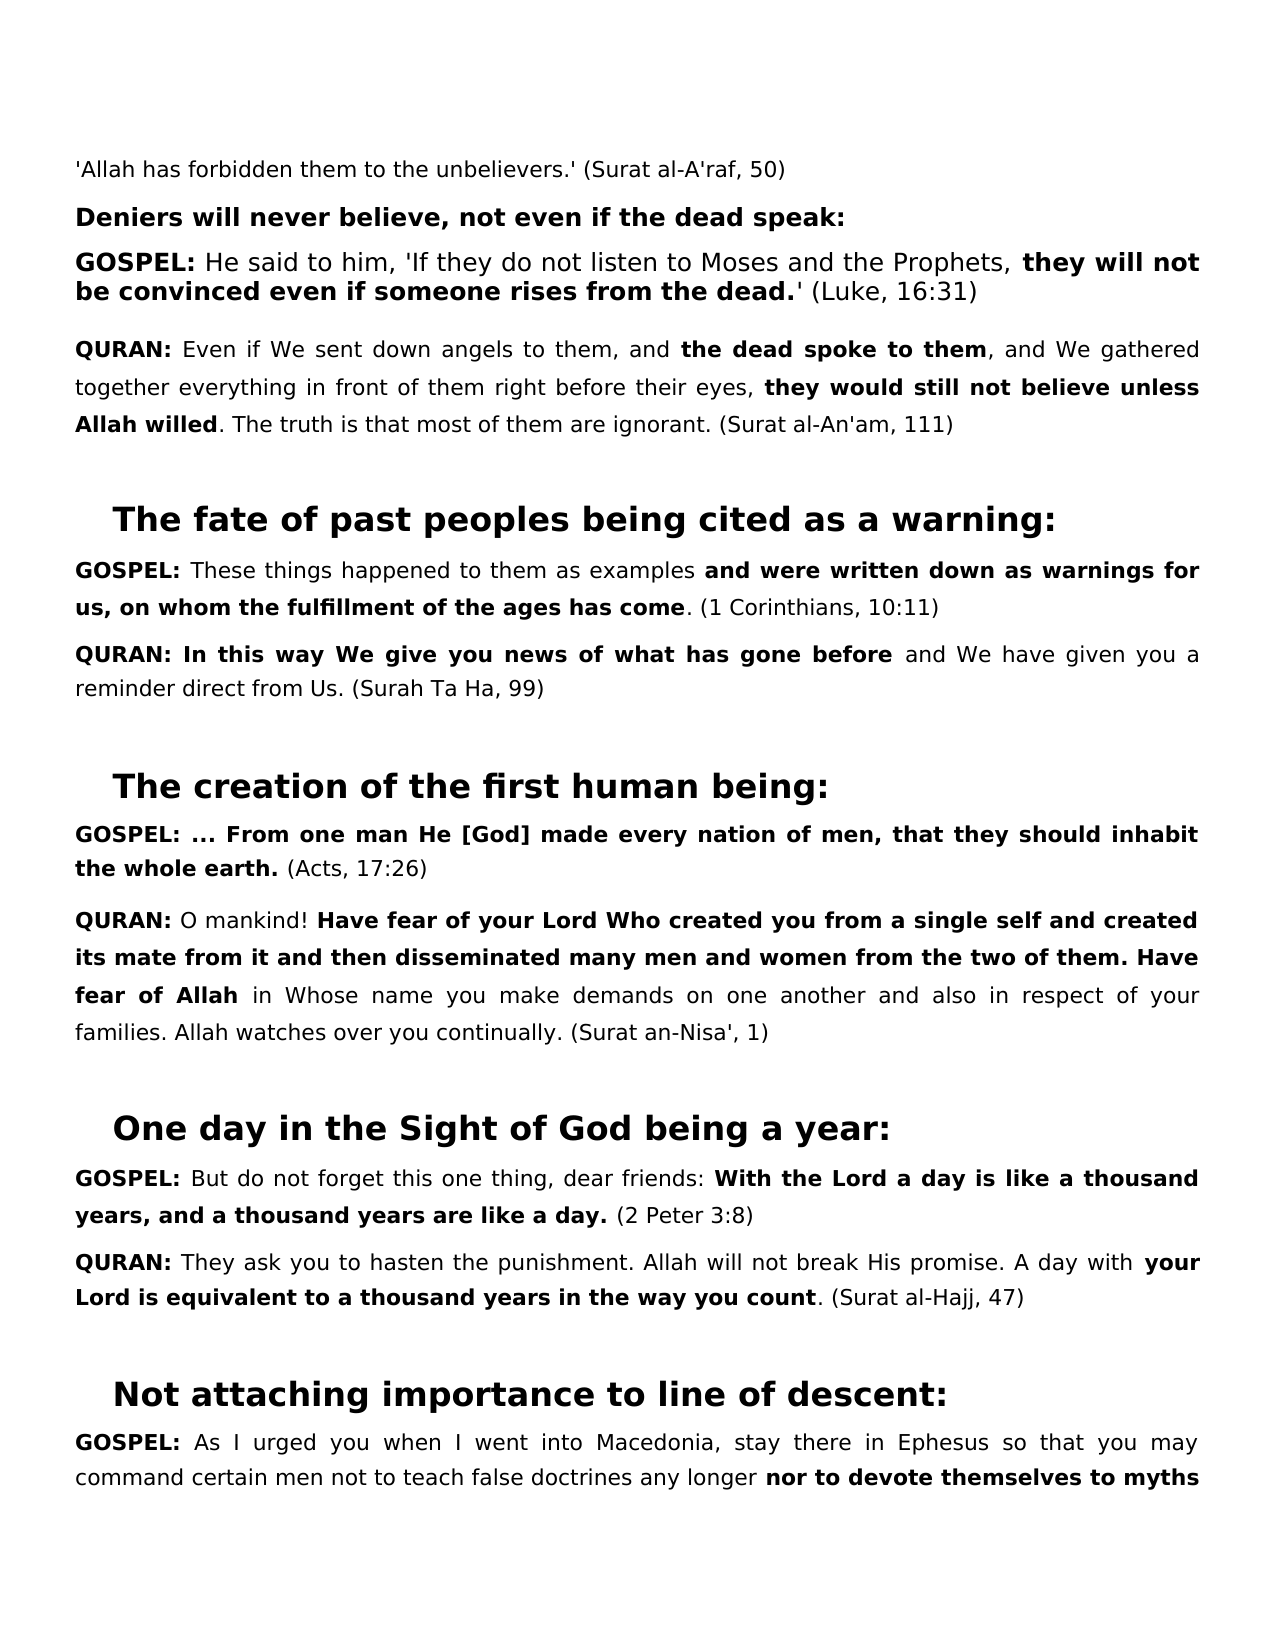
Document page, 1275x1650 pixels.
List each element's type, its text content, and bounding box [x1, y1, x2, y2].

text GOSPEL: He said to him, 'If they do not listen to Moses and the Prophets, they will not be convinced even if someone rises from the dead.' (Luke, 16:31) [75, 248, 1200, 307]
text GOSPEL: As I urged you when I went into Macedonia, stay there in Ephesus so that you may command certain men not to teach false doctrines any longer nor to devote themselves to myths [75, 1423, 1200, 1492]
subtitle One day in the Sight of God being a year: [112, 1109, 1200, 1148]
subtitle The fate of past peoples being cited as a warning: [112, 501, 1200, 540]
text QURAN: They ask you to hasten the punishment. Allah will not break His promise. A day with your Lord is equivalent to a thousand years in the way you count. (Surat al-Hajj, 47) [75, 1243, 1200, 1312]
subtitle Not attaching importance to line of descent: [112, 1376, 1200, 1415]
text QURAN: Even if We sent down angels to them, and the dead spoke to them, and We gathered together everything in front of them right before their eyes, they would still not believe unless Allah willed. The truth is that most of them are ignorant. (Surat al-An'am, 111) [75, 327, 1200, 440]
text GOSPEL: ... From one man He [God] made every nation of men, that they should inhabit the whole earth. (Acts, 17:26) [75, 815, 1200, 883]
text QURAN: In this way We give you news of what has gone before and We have given you a reminder direct from Us. (Surah Ta Ha, 99) [75, 635, 1200, 704]
text 'Allah has forbidden them to the unbelievers.' (Surat al-A'raf, 50) [75, 150, 1200, 184]
subtitle The creation of the first human being: [112, 768, 1200, 806]
text GOSPEL: But do not forget this one thing, dear friends: With the Lord a day is like a thousand years, and a thousand years are like a day. (2 Peter 3:8) [75, 1156, 1200, 1231]
text GOSPEL: These things happened to them as examples and were written down as warnings for us, on whom the fulfillment of the ages has come. (1 Corinthians, 10:11) [75, 548, 1200, 623]
text Deniers will never believe, not even if the dead speak: [75, 199, 1200, 233]
text QURAN: O mankind! Have fear of your Lord Who created you from a single self and created its mate from it and then disseminated many men and women from the two of them. Have fear of Allah in Whose name you make demands on one another and also in respect of your families. Allah watches over you continually. (Surat an-Nisa', 1) [75, 898, 1200, 1048]
